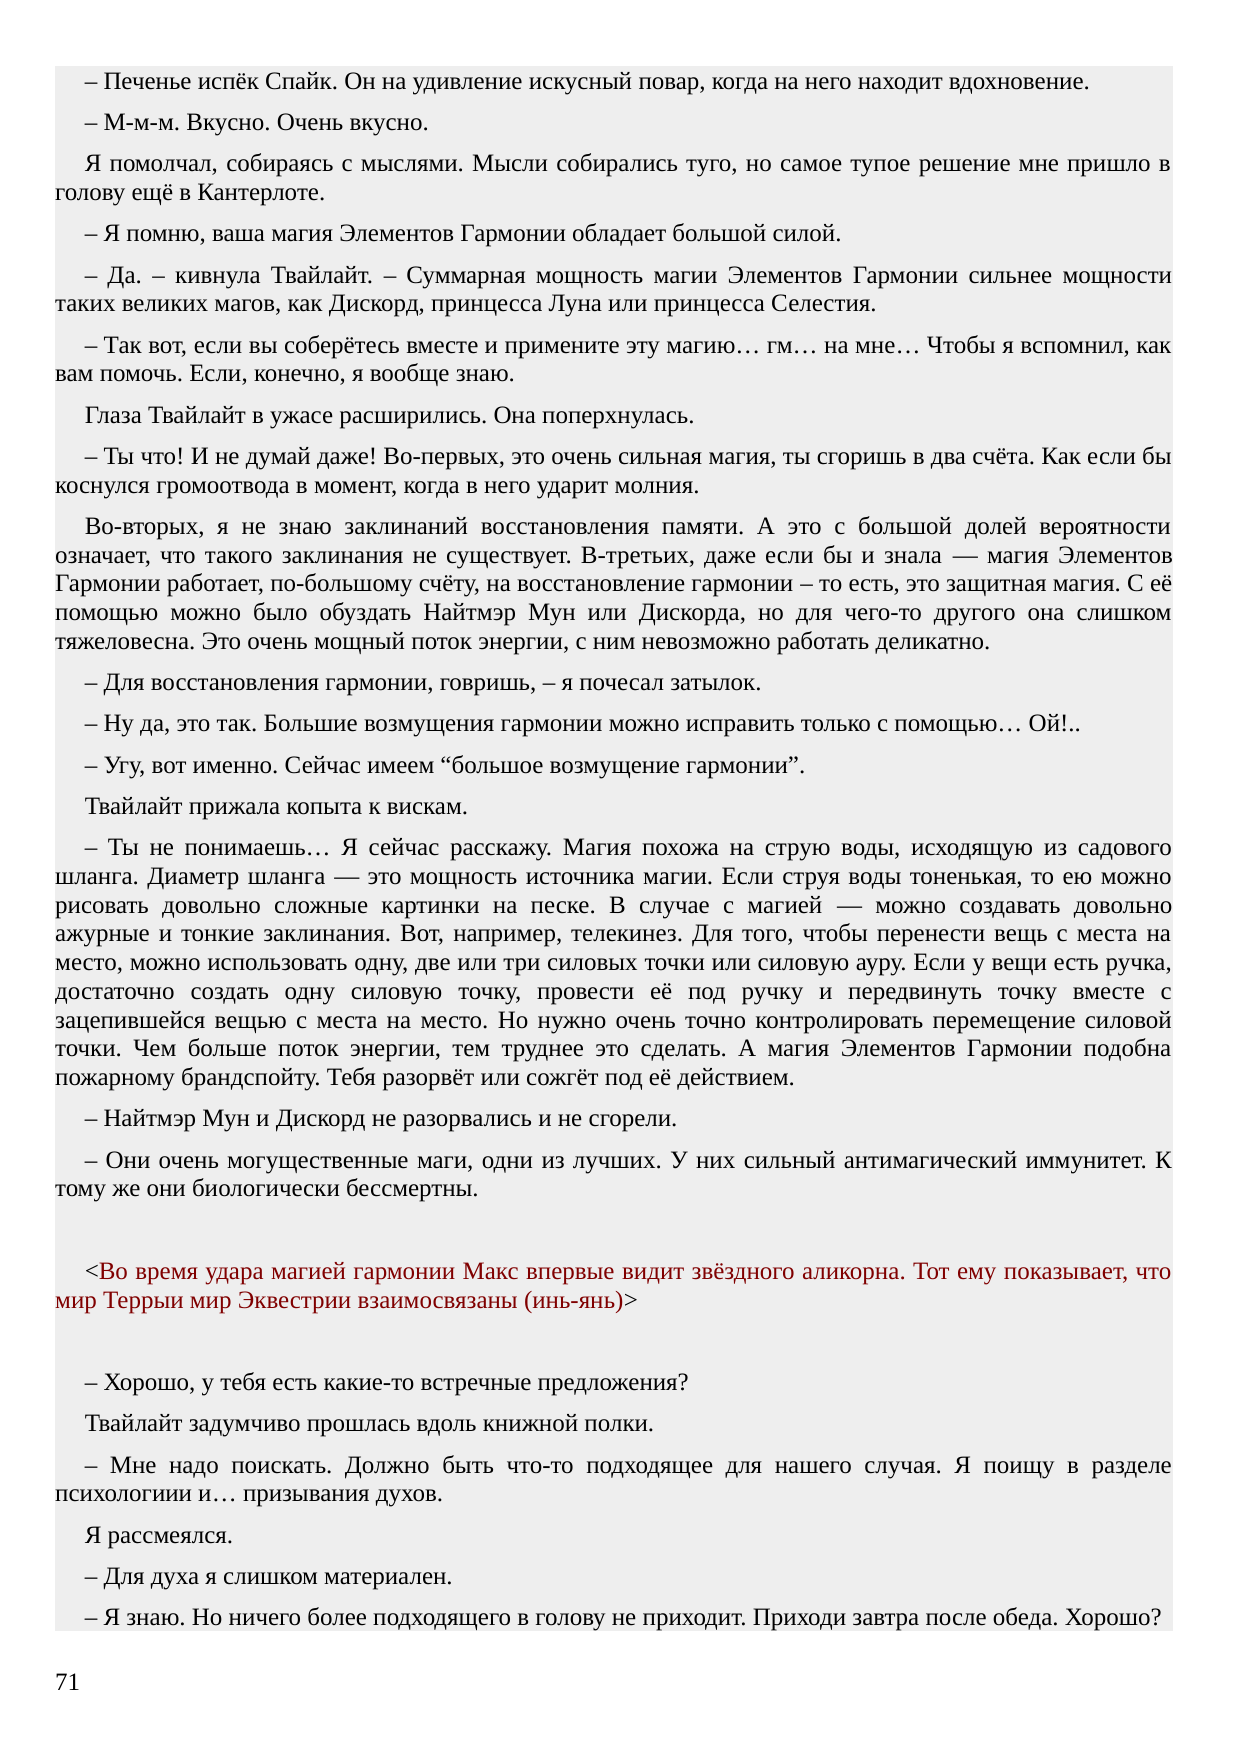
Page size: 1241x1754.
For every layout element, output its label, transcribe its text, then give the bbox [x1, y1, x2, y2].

text – Хорошо, у тебя есть какие-то встречные предложения? [55, 1367, 1173, 1396]
text – Ты что! И не думай даже! Во-первых, это очень сильная магия, ты сгоришь в два счёта. Как если бы коснулся громоотвода в момент, когда в него ударит молния. [55, 441, 1173, 498]
text – Печенье испёк Спайк. Он на удивление искусный повар, когда на него находит вдохновение. [55, 66, 1173, 95]
text – Я помню, ваша магия Элементов Гармонии обладает большой силой. [55, 218, 1173, 247]
text – Для духа я слишком материален. [55, 1561, 1173, 1590]
text <Во время удара магией гармонии Макс впервые видит звёздного аликорна. Тот ему показывает, что мир Террыи мир Эквестрии взаимосвязаны (инь-янь)> [55, 1256, 1173, 1313]
text – Ты не понимаешь… Я сейчас расскажу. Магия похожа на струю воды, исходящую из садового шланга. Диаметр шланга — это мощность источника магии. Если струя воды тоненькая, то ею можно рисовать довольно сложные картинки на песке. В случае с магией — можно создавать довольно ажурные и тонкие заклинания. Вот, например, телекинез. Для того, чтобы перенести вещь с места на место, можно использовать одну, две или три силовых точки или силовую ауру. Если у вещи есть ручка, достаточно создать одну силовую точку, провести её под ручку и передвинуть точку вместе с зацепившейся вещью с места на место. Но нужно очень точно контролировать перемещение силовой точки. Чем больше поток энергии, тем труднее это сделать. А магия Элементов Гармонии подобна пожарному брандспойту. Тебя разорвёт или сожгёт под её действием. [55, 832, 1173, 1091]
text – Найтмэр Мун и Дискорд не разорвались и не сгорели. [55, 1103, 1173, 1132]
text – Угу, вот именно. Сейчас имеем “большое возмущение гармонии”. [55, 750, 1173, 778]
text Твайлайт задумчиво прошлась вдоль книжной полки. [55, 1408, 1173, 1437]
text – Они очень могущественные маги, одни из лучших. У них сильный антимагический иммунитет. К тому же они биологически бессмертны. [55, 1145, 1173, 1202]
text Я рассмеялся. [55, 1520, 1173, 1548]
text Во-вторых, я не знаю заклинаний восстановления памяти. А это с большой долей вероятности означает, что такого заклинания не существует. В-третьих, даже если бы и знала — магия Элементов Гармонии работает, по-большому счёту, на восстановление гармонии – то есть, это защитная магия. С её помощью можно было обуздать Найтмэр Мун или Дискорда, но для чего-то другого она слишком тяжеловесна. Это очень мощный поток энергии, с ним невозможно работать деликатно. [55, 511, 1173, 655]
text – Ну да, это так. Большие возмущения гармонии можно исправить только с помощью… Ой!.. [55, 708, 1173, 737]
text – М-м-м. Вкусно. Очень вкусно. [55, 107, 1173, 136]
text Твайлайт прижала копыта к вискам. [55, 791, 1173, 820]
text Я помолчал, собираясь с мыслями. Мысли собирались туго, но самое тупое решение мне пришло в голову ещё в Кантерлоте. [55, 148, 1173, 206]
text – Да. – кивнула Твайлайт. – Суммарная мощность магии Элементов Гармонии сильнее мощности таких великих магов, как Дискорд, принцесса Луна или принцесса Селестия. [55, 260, 1173, 317]
text – Так вот, если вы соберётесь вместе и примените эту магию… гм… на мне… Чтобы я вспомнил, как вам помочь. Если, конечно, я вообще знаю. [55, 330, 1173, 387]
text – Для восстановления гармонии, говришь, – я почесал затылок. [55, 667, 1173, 696]
text – Мне надо поискать. Должно быть что-то подходящее для нашего случая. Я поищу в разделе психологиии и… призывания духов. [55, 1450, 1173, 1507]
text – Я знаю. Но ничего более подходящего в голову не приходит. Приходи завтра после обеда. Хорошо? [55, 1602, 1173, 1631]
text Глаза Твайлайт в ужасе расширились. Она поперхнулась. [55, 400, 1173, 428]
